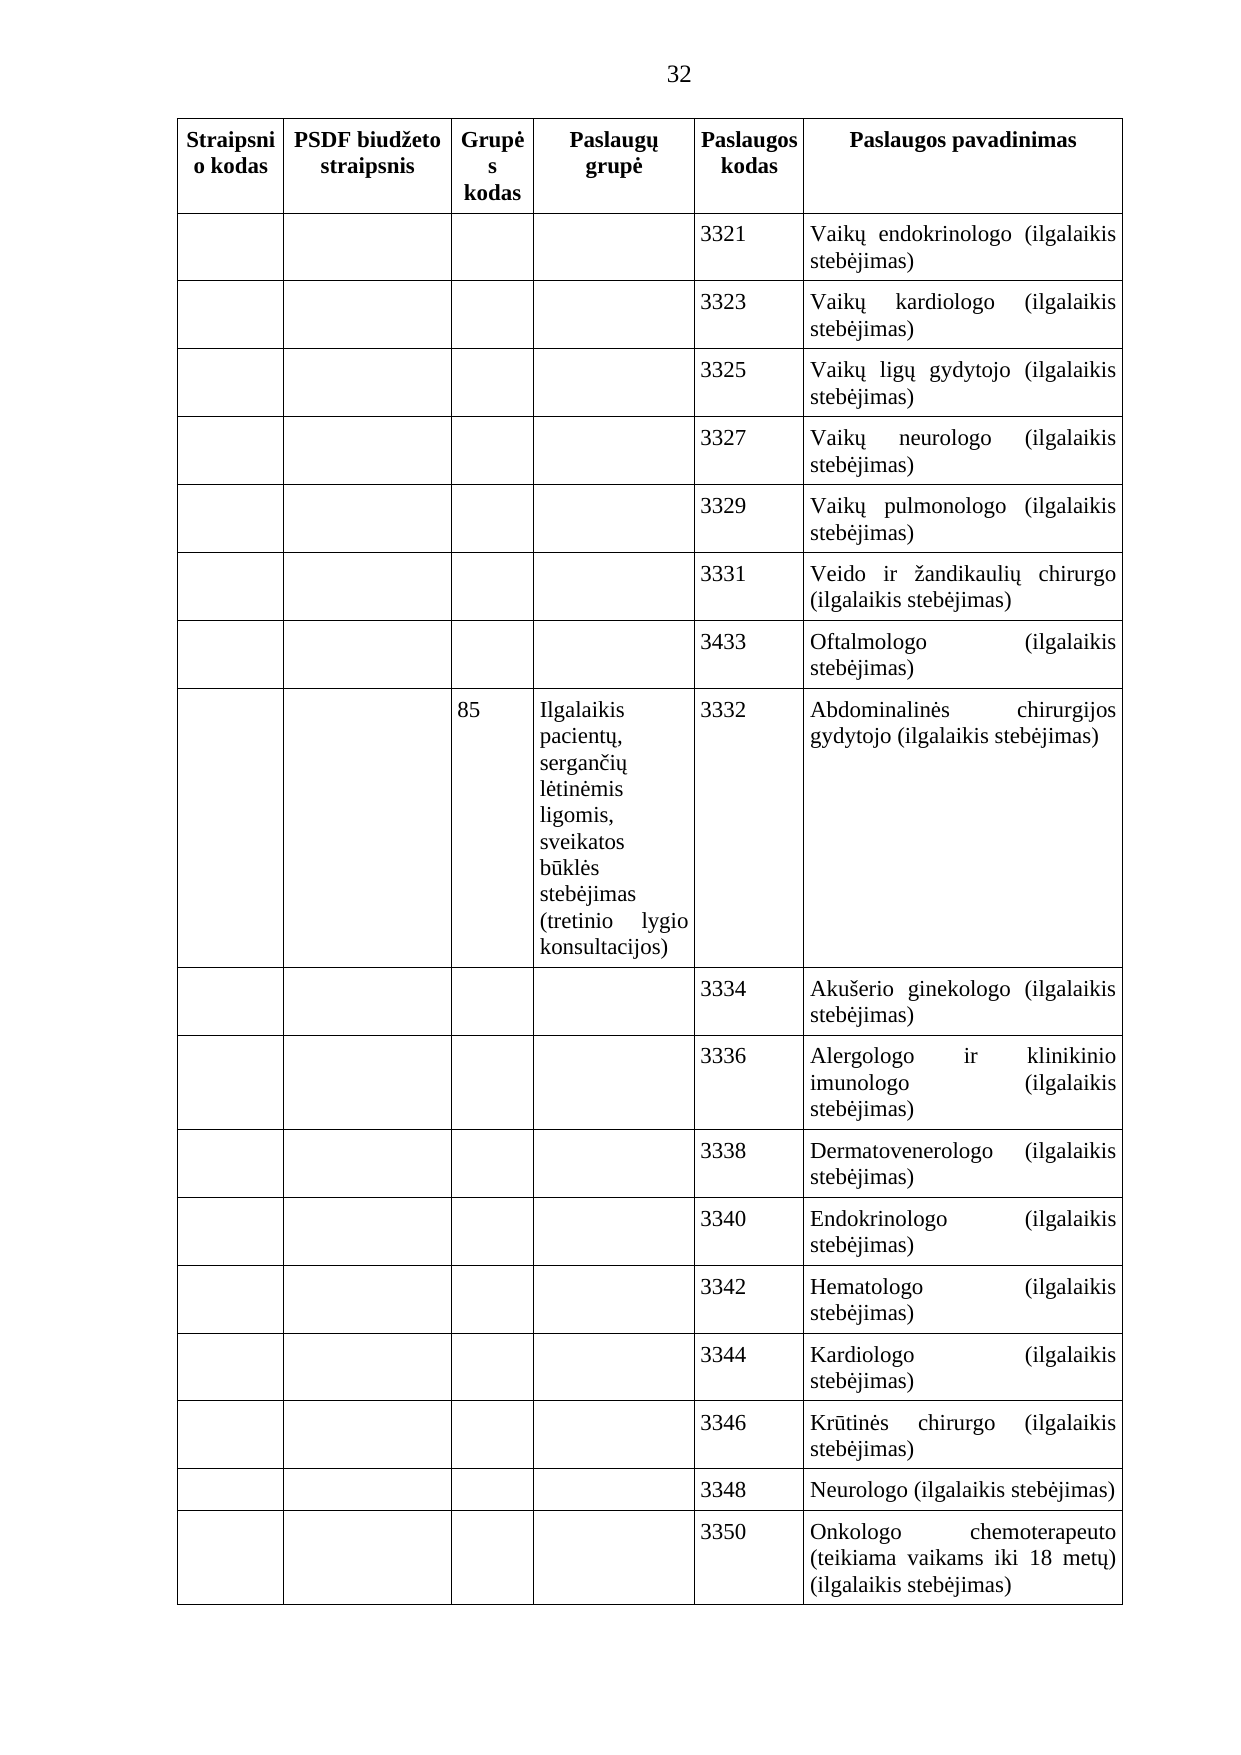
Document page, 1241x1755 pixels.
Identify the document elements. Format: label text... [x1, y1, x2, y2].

table_cell [452, 281, 533, 348]
table_header PSDF biudžeto straipsnis [284, 119, 451, 212]
table_cell [284, 1198, 451, 1264]
table_cell [284, 1334, 451, 1400]
table_cell Vaikų pulmonologo (ilgalaikis stebėjimas) [804, 485, 1122, 552]
table_cell [178, 349, 283, 416]
table_cell [534, 553, 694, 620]
table_cell 3325 [695, 349, 803, 416]
table_cell [534, 281, 694, 348]
table_cell Veido ir žandikaulių chirurgo (ilgalaikis stebėjimas) [804, 553, 1122, 620]
table_header Paslaugos kodas [695, 119, 803, 212]
table_cell [178, 1198, 283, 1264]
table_cell 3329 [695, 485, 803, 552]
table_cell [284, 621, 451, 688]
table_header Grupės kodas [452, 119, 533, 212]
table_cell Kardiologo (ilgalaikis stebėjimas) [804, 1334, 1122, 1400]
table_cell [178, 1130, 283, 1197]
table_cell [178, 621, 283, 688]
table_cell [534, 1036, 694, 1129]
table_cell [284, 1401, 451, 1468]
table_cell 3344 [695, 1334, 803, 1400]
table_cell [452, 349, 533, 416]
table_cell [534, 1334, 694, 1400]
table_cell [452, 1266, 533, 1332]
table_cell [178, 968, 283, 1034]
table_cell [452, 214, 533, 280]
table_cell Dermatovenerologo (ilgalaikis stebėjimas) [804, 1130, 1122, 1197]
table_cell 85 [452, 689, 533, 967]
table_cell 3433 [695, 621, 803, 688]
table_cell 3331 [695, 553, 803, 620]
table_cell [534, 1198, 694, 1264]
table_header Straipsnio kodas [178, 119, 283, 212]
table_cell [284, 214, 451, 280]
table_cell [284, 1511, 451, 1604]
table_cell [178, 1511, 283, 1604]
table_cell [534, 1266, 694, 1332]
table_cell 3340 [695, 1198, 803, 1264]
table_cell Neurologo (ilgalaikis stebėjimas) [804, 1469, 1122, 1510]
table_cell 3323 [695, 281, 803, 348]
table_cell [284, 1036, 451, 1129]
table_cell [534, 349, 694, 416]
table_cell [534, 1401, 694, 1468]
table_cell Vaikų neurologo (ilgalaikis stebėjimas) [804, 417, 1122, 484]
table_cell [534, 214, 694, 280]
table_cell Krūtinės chirurgo (ilgalaikis stebėjimas) [804, 1401, 1122, 1468]
table_cell [534, 485, 694, 552]
table_cell [452, 1036, 533, 1129]
table_cell [534, 1469, 694, 1510]
table_cell [452, 968, 533, 1034]
table_cell [284, 1469, 451, 1510]
table_cell [534, 621, 694, 688]
table_cell [284, 968, 451, 1034]
table_cell [178, 281, 283, 348]
table_cell [284, 1266, 451, 1332]
table_cell [284, 485, 451, 552]
table_cell [178, 689, 283, 967]
table_cell Hematologo (ilgalaikis stebėjimas) [804, 1266, 1122, 1332]
table_cell 3348 [695, 1469, 803, 1510]
table_cell [534, 1130, 694, 1197]
table_cell 3346 [695, 1401, 803, 1468]
table_cell 3321 [695, 214, 803, 280]
table_cell [452, 1469, 533, 1510]
table_cell [452, 553, 533, 620]
table_cell [284, 553, 451, 620]
table_cell [452, 621, 533, 688]
table_header Paslaugos pavadinimas [804, 119, 1122, 212]
table_cell [284, 689, 451, 967]
table_cell [284, 417, 451, 484]
table_cell [178, 1266, 283, 1332]
table_cell Oftalmologo (ilgalaikis stebėjimas) [804, 621, 1122, 688]
table_cell Onkologo chemoterapeuto (teikiama vaikams iki 18 metų) (ilgalaikis stebėjimas) [804, 1511, 1122, 1604]
table_cell [178, 214, 283, 280]
table_cell [284, 349, 451, 416]
table_cell 3332 [695, 689, 803, 967]
table_cell [284, 281, 451, 348]
table_cell 3342 [695, 1266, 803, 1332]
table_cell [452, 1401, 533, 1468]
table_cell Vaikų endokrinologo (ilgalaikis stebėjimas) [804, 214, 1122, 280]
table_cell [452, 1130, 533, 1197]
table_cell 3327 [695, 417, 803, 484]
table_cell Akušerio ginekologo (ilgalaikis stebėjimas) [804, 968, 1122, 1034]
table_cell Alergologo ir klinikinio imunologo (ilgalaikis stebėjimas) [804, 1036, 1122, 1129]
table_cell [178, 1036, 283, 1129]
table_cell Vaikų ligų gydytojo (ilgalaikis stebėjimas) [804, 349, 1122, 416]
table_cell 3338 [695, 1130, 803, 1197]
table_cell [452, 1511, 533, 1604]
table_cell Abdominalinės chirurgijos gydytojo (ilgalaikis stebėjimas) [804, 689, 1122, 967]
table_cell Vaikų kardiologo (ilgalaikis stebėjimas) [804, 281, 1122, 348]
table_cell [284, 1130, 451, 1197]
table_cell [534, 1511, 694, 1604]
table_cell Ilgalaikis pacientų, sergančių lėtinėmis ligomis, sveikatos būklės stebėjimas (tretinio lygio konsultacijos) [534, 689, 694, 967]
table_cell [178, 1469, 283, 1510]
table_cell [534, 417, 694, 484]
table_cell [534, 968, 694, 1034]
table_cell [452, 417, 533, 484]
table_cell [178, 485, 283, 552]
table_cell [178, 1334, 283, 1400]
table_cell 3334 [695, 968, 803, 1034]
table_header Paslaugų grupė [534, 119, 694, 212]
table_cell Endokrinologo (ilgalaikis stebėjimas) [804, 1198, 1122, 1264]
table_cell [452, 1334, 533, 1400]
table_cell [178, 417, 283, 484]
table_cell [452, 1198, 533, 1264]
table_cell 3350 [695, 1511, 803, 1604]
table_cell 3336 [695, 1036, 803, 1129]
table_cell [178, 553, 283, 620]
table_cell [452, 485, 533, 552]
table_cell [178, 1401, 283, 1468]
